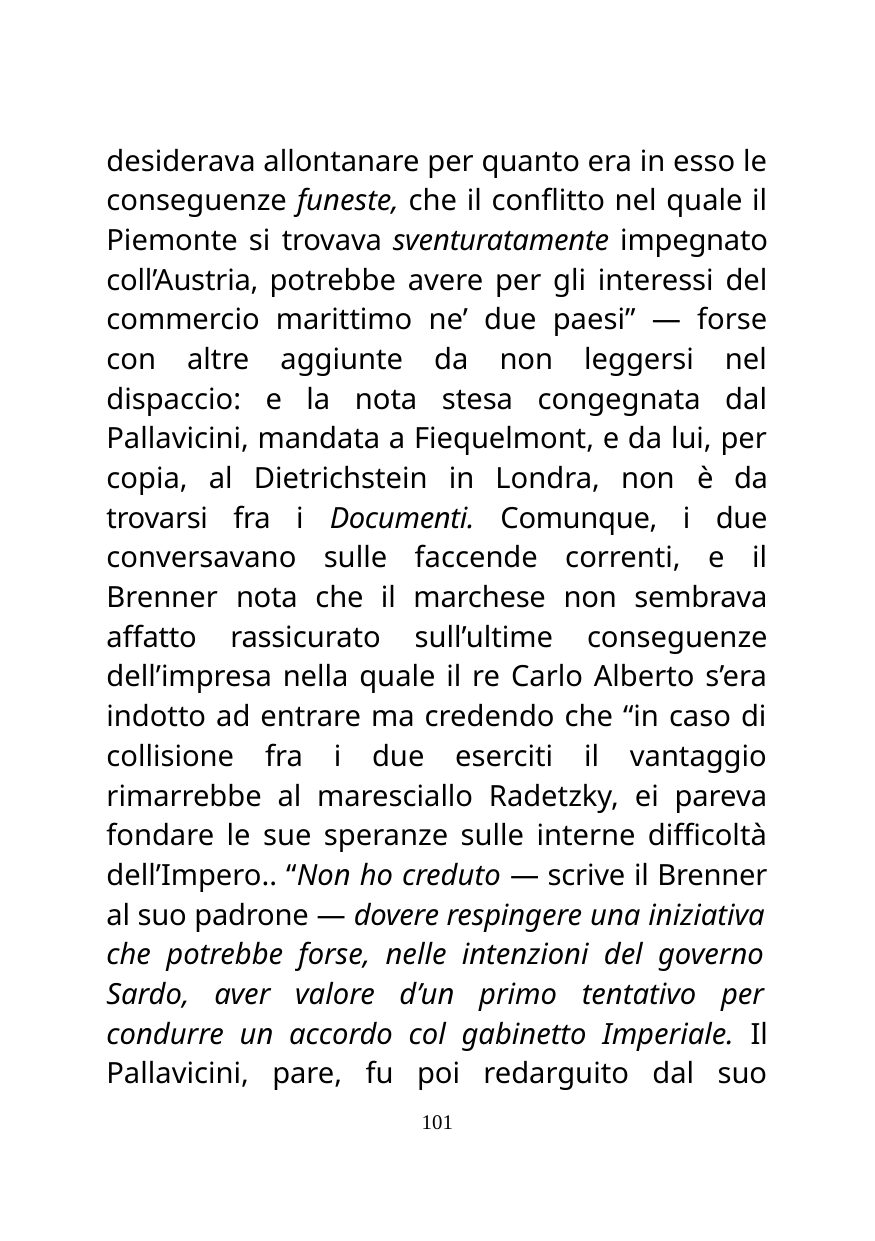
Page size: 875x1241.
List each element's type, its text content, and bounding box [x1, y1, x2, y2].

text desiderava allontanare per quanto era in esso le conseguenze funeste, che il conflitto nel quale il Piemonte si trovava sventuratamente impegnato coll’Austria, potrebbe avere per gli interessi del commercio marittimo ne’ due paesi” — forse con altre aggiunte da non leggersi nel dispaccio: e la nota stesa congegnata dal Pallavicini, mandata a Fiequelmont, e da lui, per copia, al Dietrichstein in Londra, non è da trovarsi fra i Documenti. Comunque, i due conversavano sulle faccende correnti, e il Brenner nota che il marchese non sembrava affatto rassicurato sull’ultime conseguenze dell’impresa nella quale il re Carlo Alberto s’era indotto ad entrare ma credendo che “in caso di collisione fra i due eserciti il vantaggio rimarrebbe al maresciallo Radetzky, ei pareva fondare le sue speranze sulle interne difficoltà dell’Impero.. “Non ho creduto — scrive il Brenner al suo padrone — dovere respingere una iniziativa che potrebbe forse, nelle intenzioni del governo Sardo, aver valore d’un primo tentativo per condurre un accordo col gabinetto Imperiale. Il Pallavicini, pare, fu poi redarguito dal suo [106, 140, 768, 1092]
